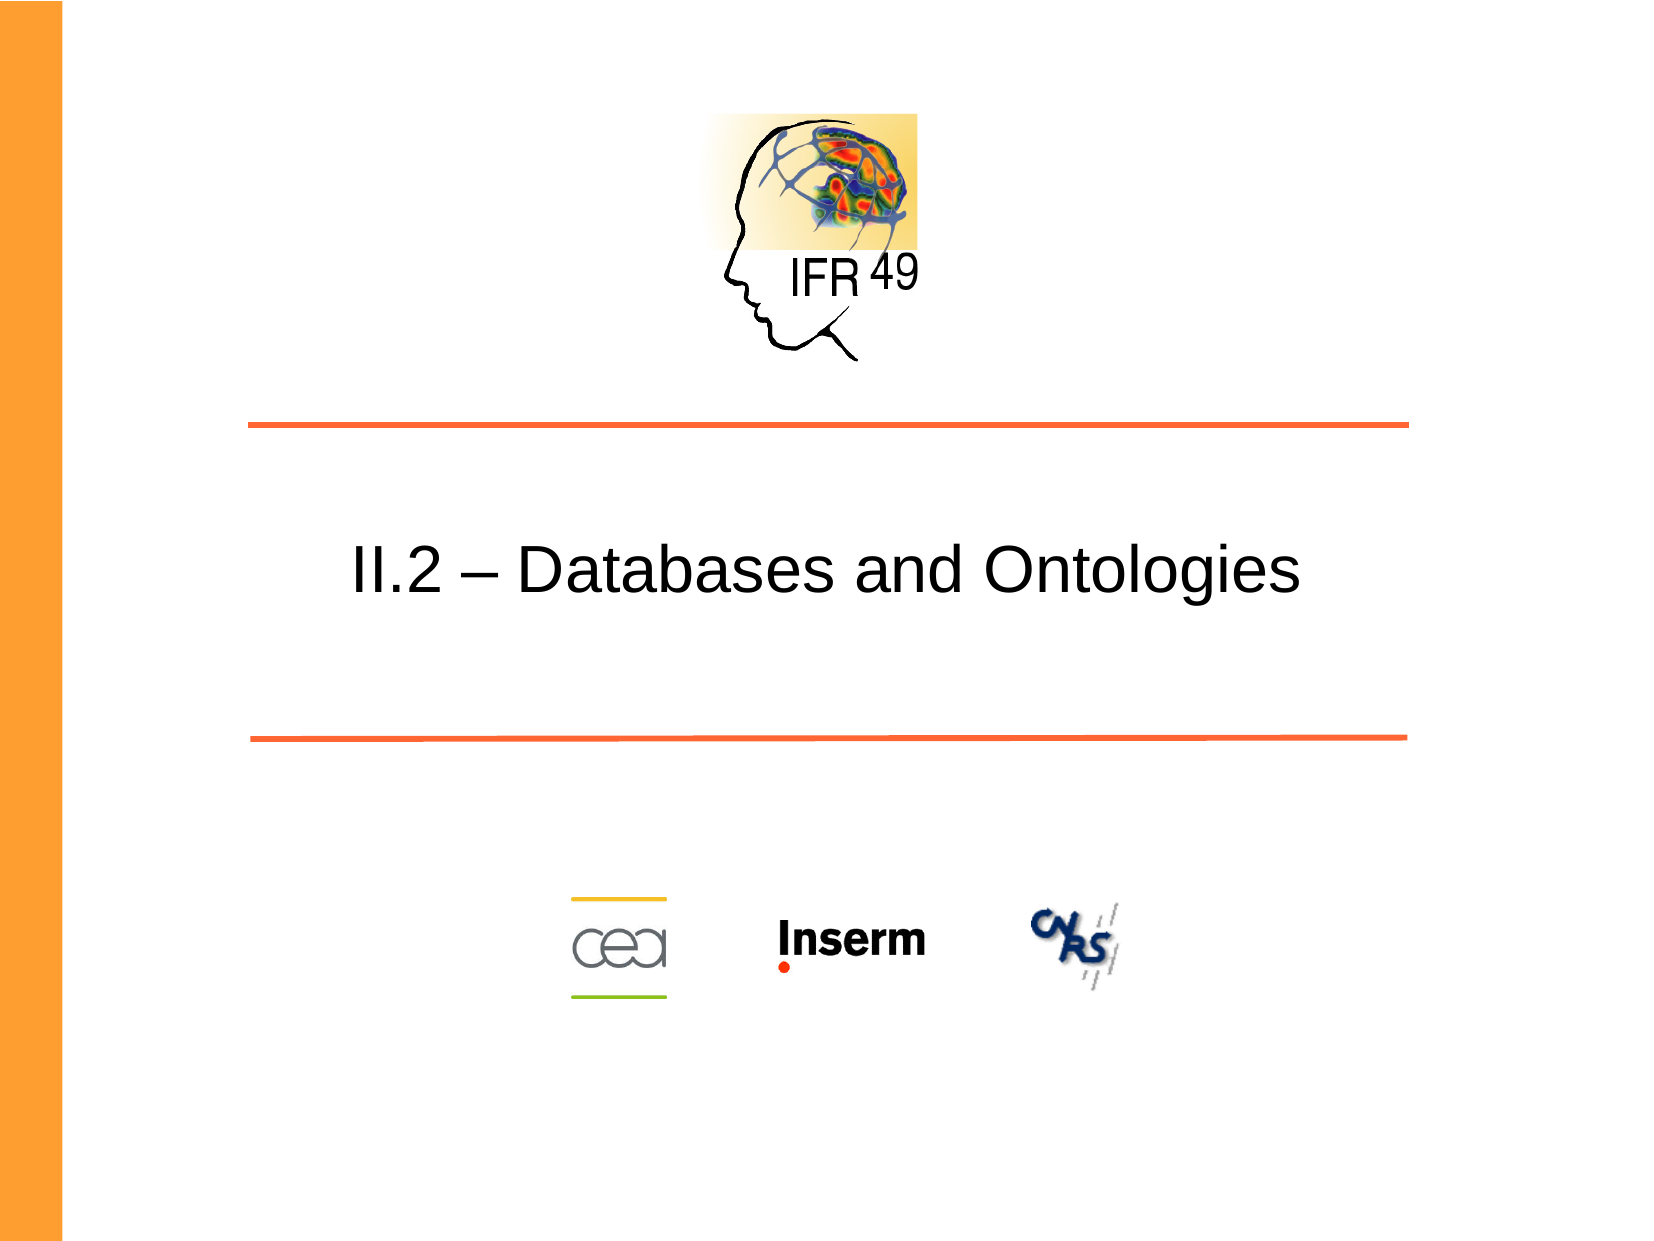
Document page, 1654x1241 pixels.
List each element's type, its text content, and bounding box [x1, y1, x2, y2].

picture [571, 897, 667, 999]
picture [1031, 902, 1121, 992]
picture [778, 920, 927, 976]
picture [656, 105, 918, 401]
title II.2 – Databases and Ontologies [236, 473, 1418, 666]
